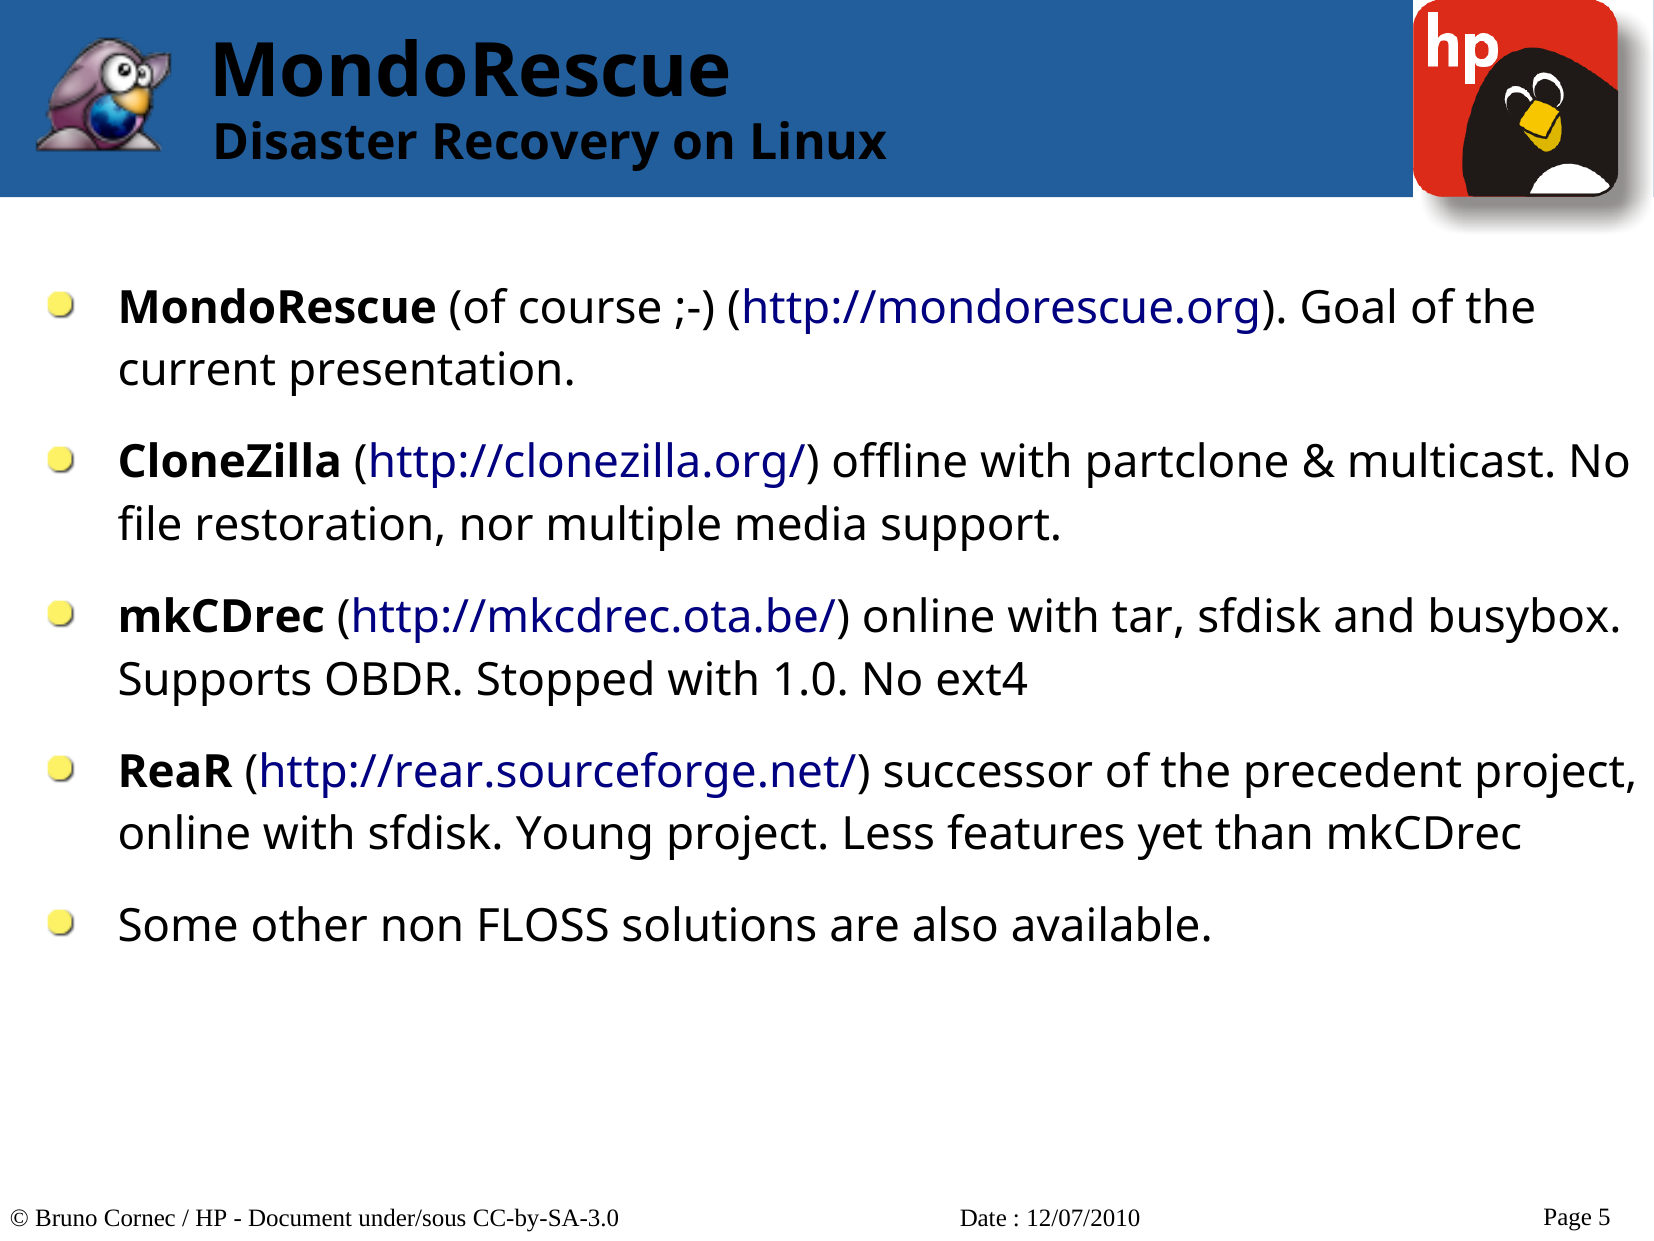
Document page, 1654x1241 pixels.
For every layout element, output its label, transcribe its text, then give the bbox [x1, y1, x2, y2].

picture [0, 0, 211, 199]
title Disaster Recovery on Linux [212, 38, 1202, 247]
picture [1413, 0, 1654, 235]
list MondoRescue (of course ;-) (http://mondorescue.org). Goal of the current presentation. CloneZilla (http://clonezilla.org/) offline with partclone & multicast. No file restoration, nor multiple media support. mkCDrec (http://mkcdrec.ota.be/) online with tar, sfdisk and busybox. Supports OBDR. Stopped with 1.0. No ext4 ReaR (http://rear.sourceforge.net/) successor of the precedent project, online with sfdisk. Young project. Less features yet than mkCDrec Some other non FLOSS solutions are also available. [34, 274, 1654, 1226]
